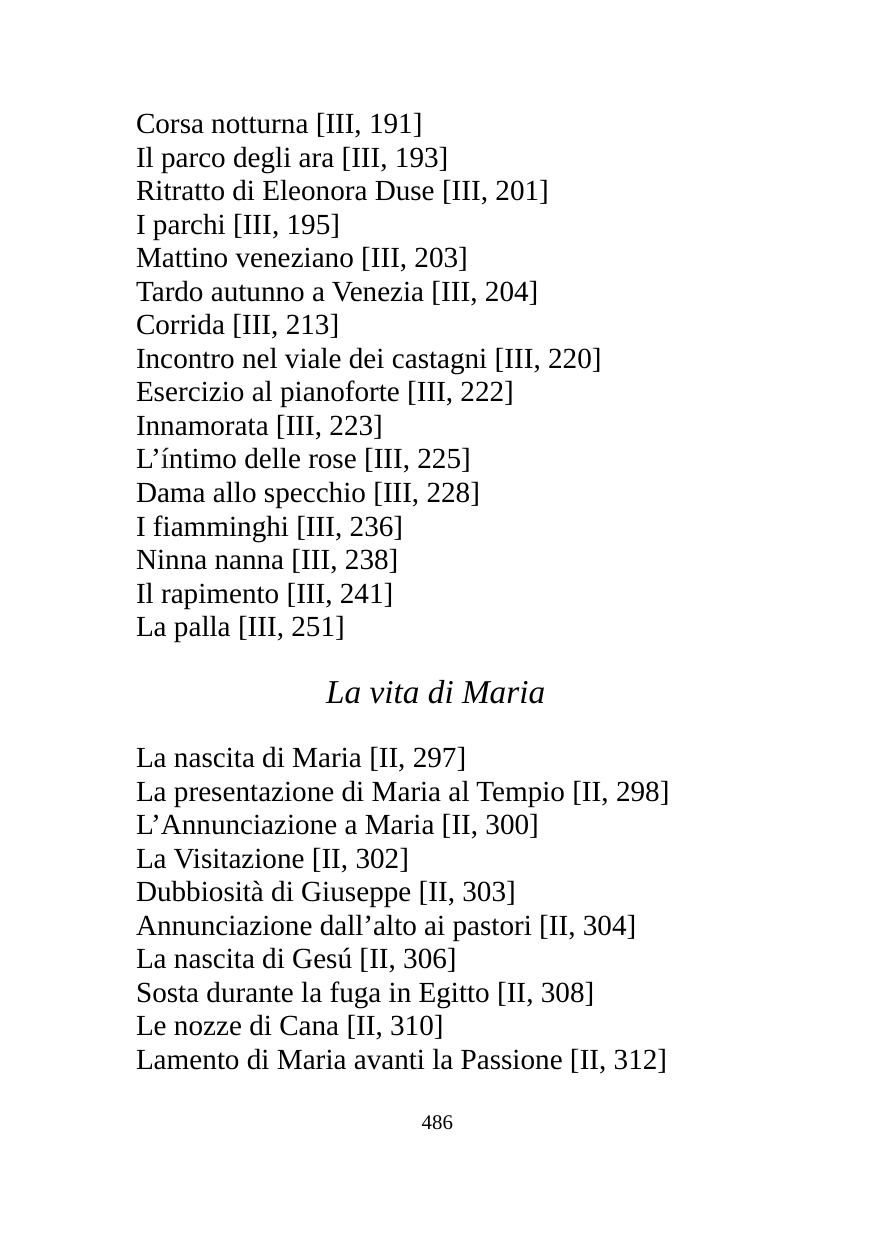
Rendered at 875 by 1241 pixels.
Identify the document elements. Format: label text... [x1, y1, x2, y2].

text Ninna nanna [III, 238] [106, 542, 768, 576]
text I parchi [III, 195] [106, 207, 768, 240]
text Le nozze di Cana [II, 310] [106, 1008, 768, 1042]
text Incontro nel viale dei castagni [III, 220] [106, 341, 768, 374]
text Innamorata [III, 223] [106, 408, 768, 442]
text Dubbiosità di Giuseppe [II, 303] [106, 874, 768, 908]
text La Visitazione [II, 302] [106, 841, 768, 874]
text Dama allo specchio [III, 228] [106, 475, 768, 509]
text Esercizio al pianoforte [III, 222] [106, 374, 768, 408]
text Il parco degli ara [III, 193] [106, 140, 768, 173]
text L’íntimo delle rose [III, 225] [106, 442, 768, 475]
text Il rapimento [III, 241] [106, 576, 768, 609]
text La nascita di Maria [II, 297] [106, 740, 768, 774]
text Lamento di Maria avanti la Passione [II, 312] [106, 1042, 768, 1076]
text Ritratto di Eleonora Duse [III, 201] [106, 173, 768, 207]
text L’Annunciazione a Maria [II, 300] [106, 807, 768, 841]
text Mattino veneziano [III, 203] [106, 240, 768, 274]
text La palla [III, 251] [106, 609, 768, 643]
text I fiamminghi [III, 236] [106, 509, 768, 542]
text La nascita di Gesú [II, 306] [106, 941, 768, 975]
text Tardo autunno a Venezia [III, 204] [106, 274, 768, 307]
text Corrida [III, 213] [106, 307, 768, 341]
text Annunciazione dall’alto ai pastori [II, 304] [106, 908, 768, 941]
text La presentazione di Maria al Tempio [II, 298] [106, 774, 768, 807]
text La vita di Maria [106, 672, 768, 711]
text Corsa notturna [III, 191] [106, 106, 768, 140]
text Sosta durante la fuga in Egitto [II, 308] [106, 975, 768, 1008]
